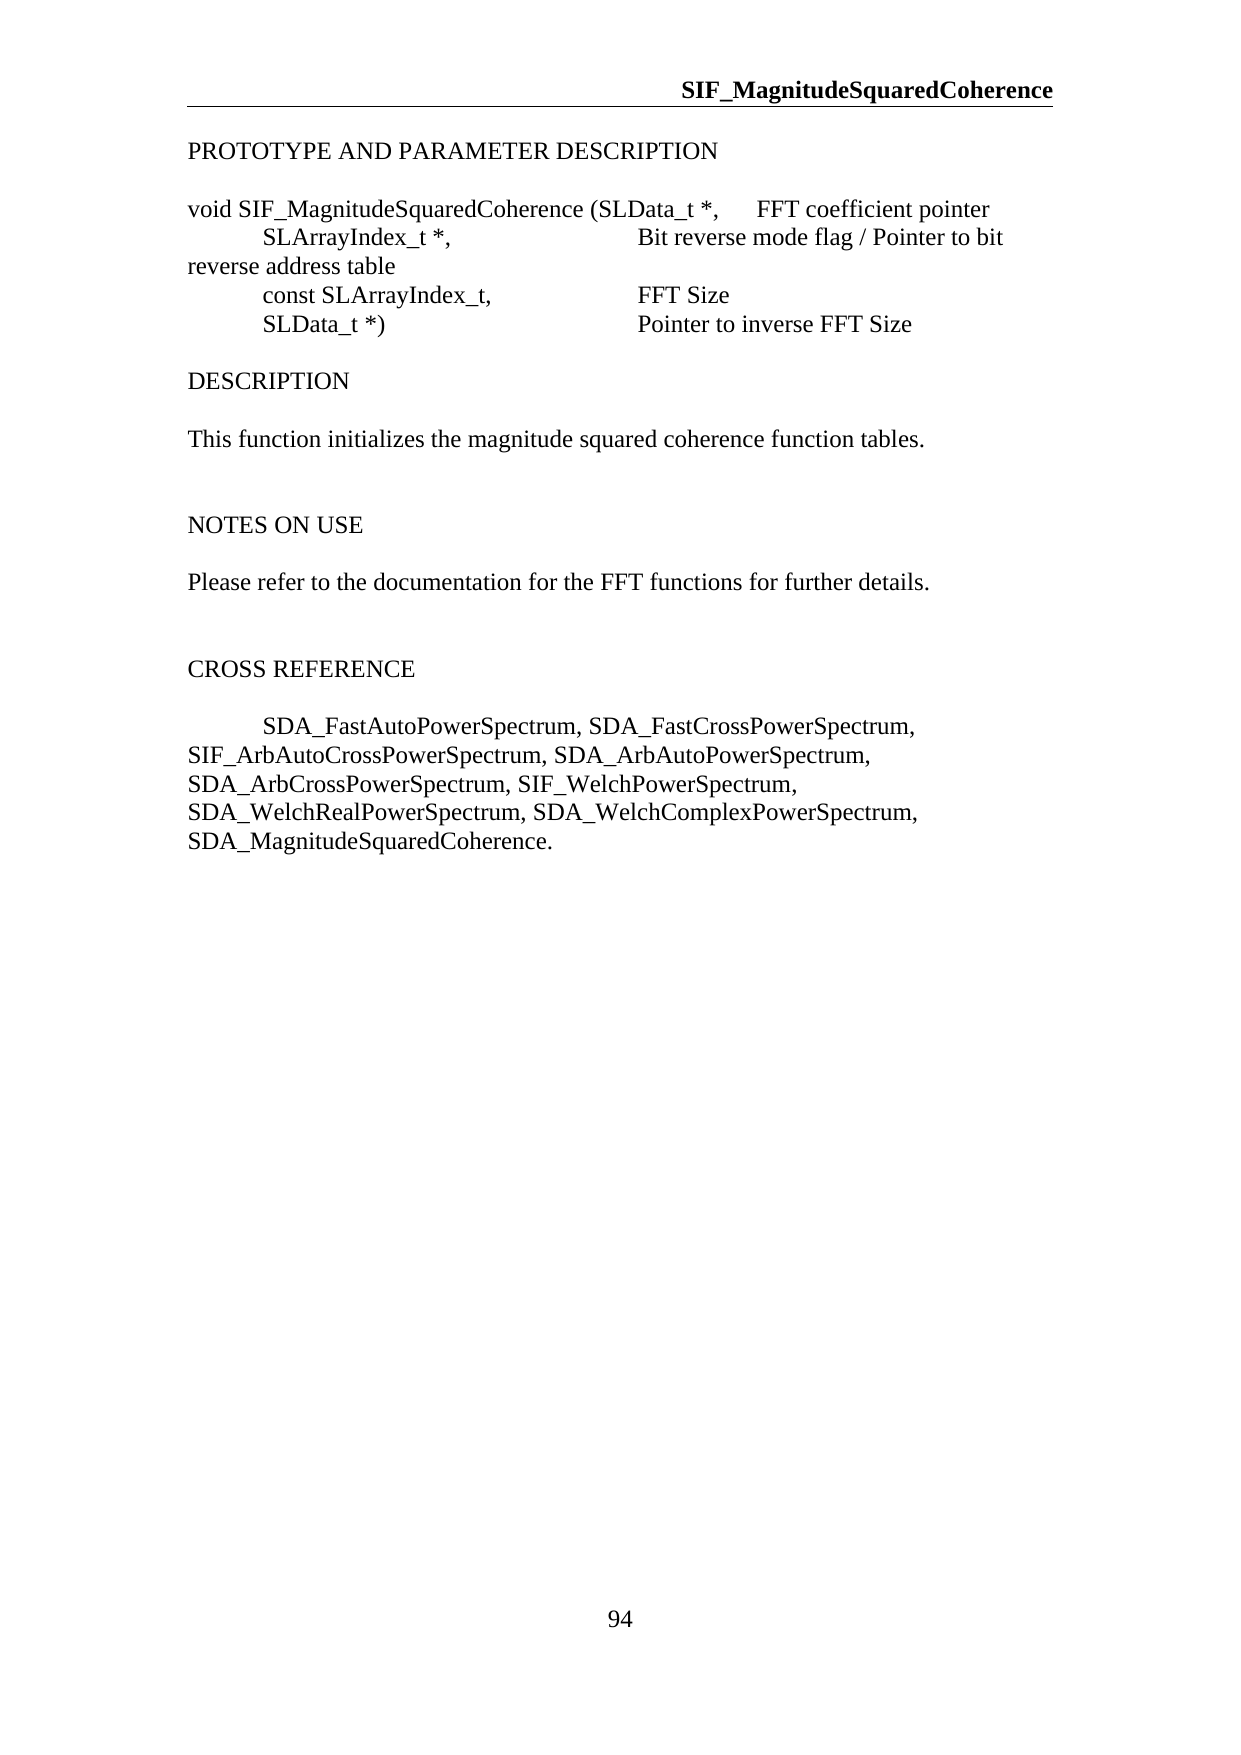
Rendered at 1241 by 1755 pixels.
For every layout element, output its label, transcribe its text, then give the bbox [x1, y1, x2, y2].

text This function initializes the magnitude squared coherence function tables. [187, 424, 1053, 452]
text NOTES ON USE [187, 510, 1053, 539]
text const SLArrayIndex_t, FFT Size [187, 280, 1053, 309]
text void SIF_MagnitudeSquaredCoherence (SLData_t *, FFT coefficient pointer [187, 194, 1053, 222]
text Please refer to the documentation for the FFT functions for further details. [187, 567, 1053, 596]
text PROTOTYPE AND PARAMETER DESCRIPTION [187, 136, 1053, 165]
text SLArrayIndex_t *, Bit reverse mode flag / Pointer to bit reverse address table [187, 222, 1053, 280]
text SLData_t *) Pointer to inverse FFT Size [187, 309, 1053, 337]
text CROSS REFERENCE [187, 654, 1053, 682]
text SDA_FastAutoPowerSpectrum, SDA_FastCrossPowerSpectrum, SIF_ArbAutoCrossPowerSpectrum, SDA_ArbAutoPowerSpectrum, SDA_ArbCrossPowerSpectrum, SIF_WelchPowerSpectrum, SDA_WelchRealPowerSpectrum, SDA_WelchComplexPowerSpectrum, SDA_MagnitudeSquaredCoherence. [187, 711, 1053, 855]
text DESCRIPTION [187, 366, 1053, 395]
subtitle SIF_MagnitudeSquaredCoherence [187, 75, 1053, 106]
